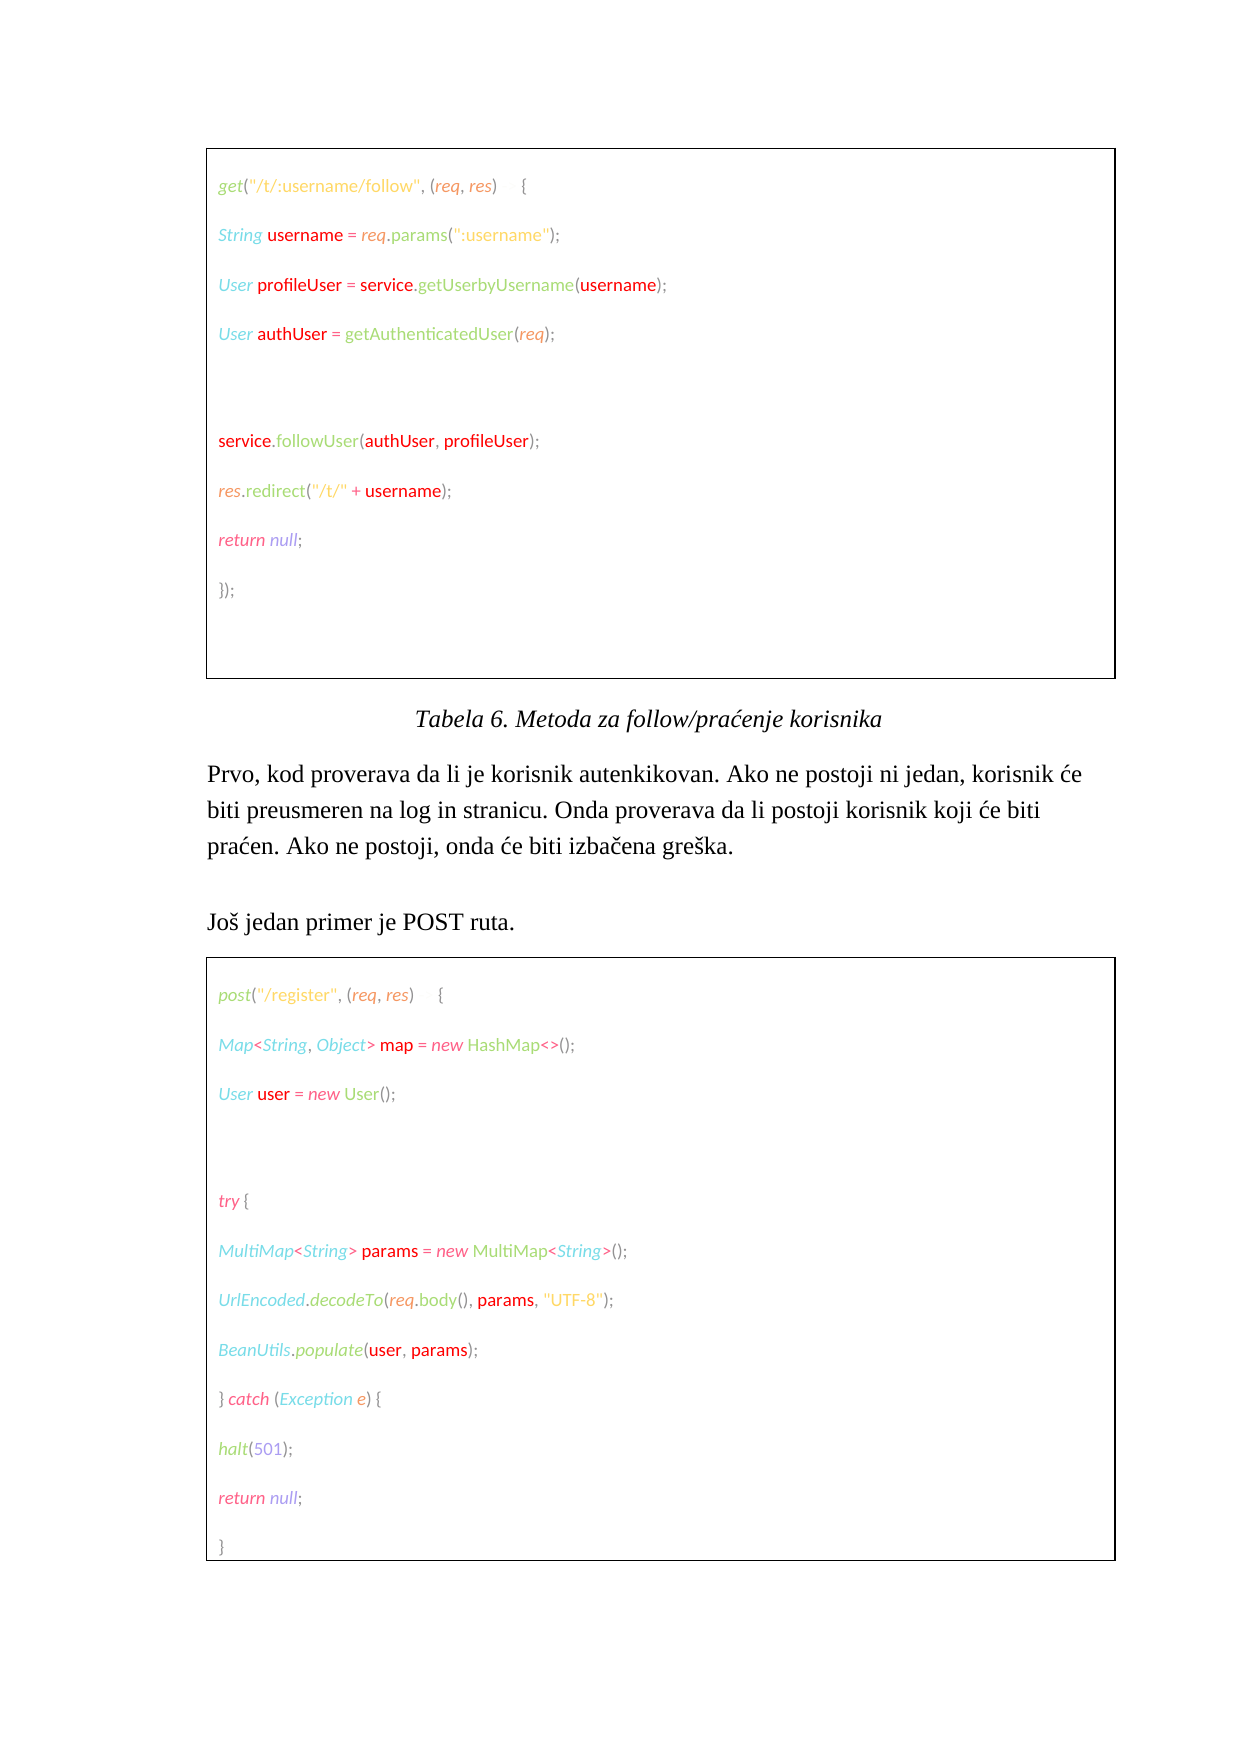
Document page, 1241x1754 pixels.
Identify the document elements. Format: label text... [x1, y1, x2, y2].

text Prvo, kod proverava da li je korisnik autenkikovan. Ako ne postoji ni jedan, korisnik će biti preusmeren na log in stranicu. Onda proverava da li postoji korisnik koji će biti praćen. Ako ne postoji, onda će biti izbačena greška. [207, 759, 1092, 860]
table_header get("/t/:username/follow", (req, res) -> { String username = req.params(":username"); User profileUser = service.getUserbyUsername(username); User authUser = getAuthenticatedUser(req); service.followUser(authUser, profileUser); res.redirect("/t/" + username); return null; }); [207, 149, 1114, 678]
table_header post("/register", (req, res) -> { Map<String, Object> map = new HashMap<>(); User user = new User(); try { MultiMap<String> params = new MultiMap<String>(); UrlEncoded.decodeTo(req.body(), params, "UTF-8"); BeanUtils.populate(user, params); } catch (Exception e) { halt(501); return null; } [207, 958, 1114, 1560]
text Još jedan primer je POST ruta. [207, 907, 1092, 936]
text Tabela 6. Metoda za follow/praćenje korisnika [207, 704, 1092, 732]
